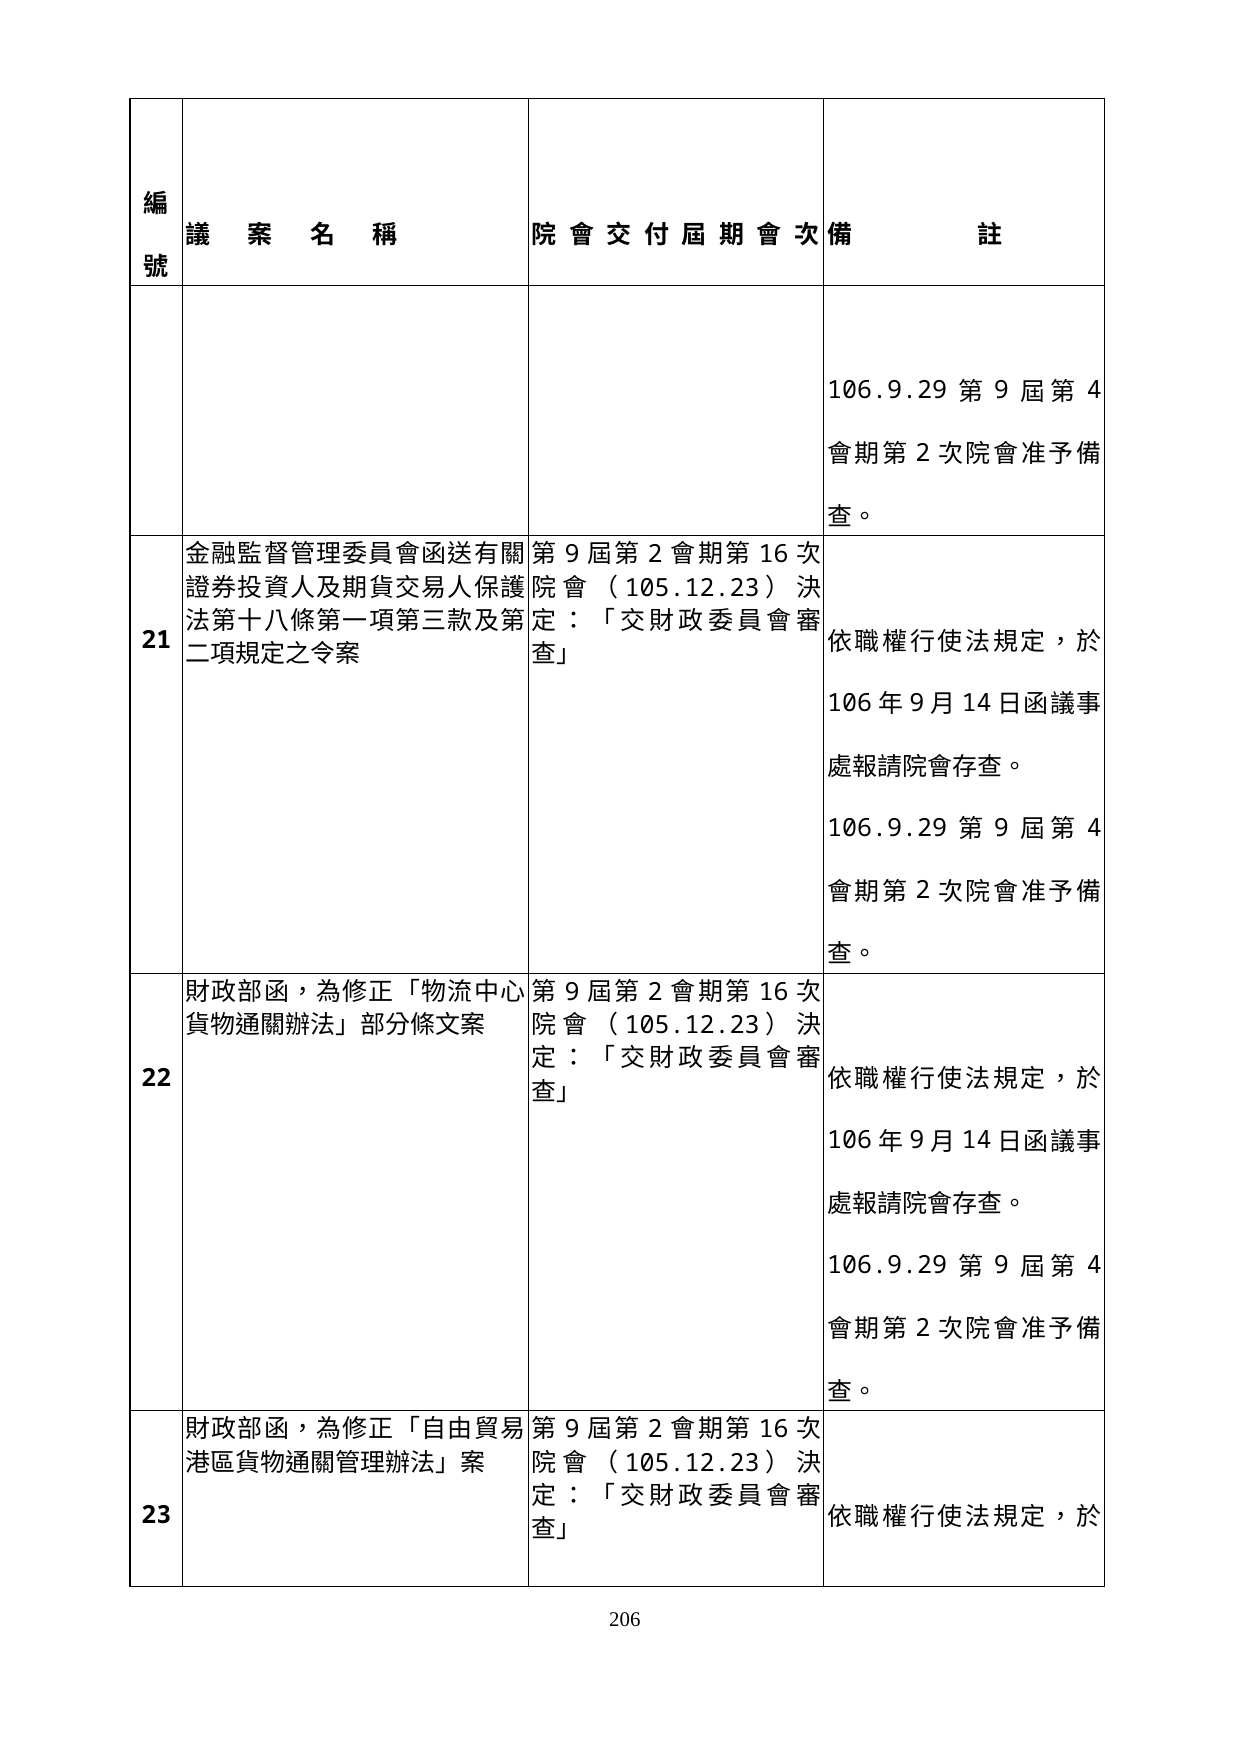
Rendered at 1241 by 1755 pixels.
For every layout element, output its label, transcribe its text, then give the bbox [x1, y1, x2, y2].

table_cell 106.9.29第9屆第4會期第2次院會准予備查。 [824, 286, 1104, 535]
table_cell 第9屆第2會期第16次院會（105.12.23）決定：「交財政委員會審查」 [529, 1411, 823, 1586]
table_cell [131, 1411, 182, 1586]
table_cell [131, 536, 182, 972]
table_cell 第9屆第2會期第16次院會（105.12.23）決定：「交財政委員會審查」 [529, 974, 823, 1410]
table_cell 財政部函，為修正「自由貿易港區貨物通關管理辦法」案 [183, 1411, 528, 1586]
table_header 編號 [131, 99, 182, 285]
table_cell [131, 286, 182, 535]
table_cell 金融監督管理委員會函送有關證券投資人及期貨交易人保護法第十八條第一項第三款及第二項規定之令案 [183, 536, 528, 972]
table_cell [131, 974, 182, 1410]
table_header 議 案 名 稱 [183, 99, 528, 285]
table_cell 依職權行使法規定，於106年9月14日函議事處報請院會存查。 106.9.29第9屆第4會期第2次院會准予備查。 [824, 974, 1104, 1410]
table_cell 財政部函，為修正「物流中心貨物通關辦法」部分條文案 [183, 974, 528, 1410]
table_cell 第9屆第2會期第16次院會（105.12.23）決定：「交財政委員會審查」 [529, 536, 823, 972]
table_cell 依職權行使法規定，於 [824, 1411, 1104, 1586]
table_header 院 會 交 付 屆 期 會 次 [529, 99, 823, 285]
table_header 備 註 [824, 99, 1104, 285]
table_cell [529, 286, 823, 535]
table_cell 依職權行使法規定，於106年9月14日函議事處報請院會存查。 106.9.29第9屆第4會期第2次院會准予備查。 [824, 536, 1104, 972]
table_cell [183, 286, 528, 535]
